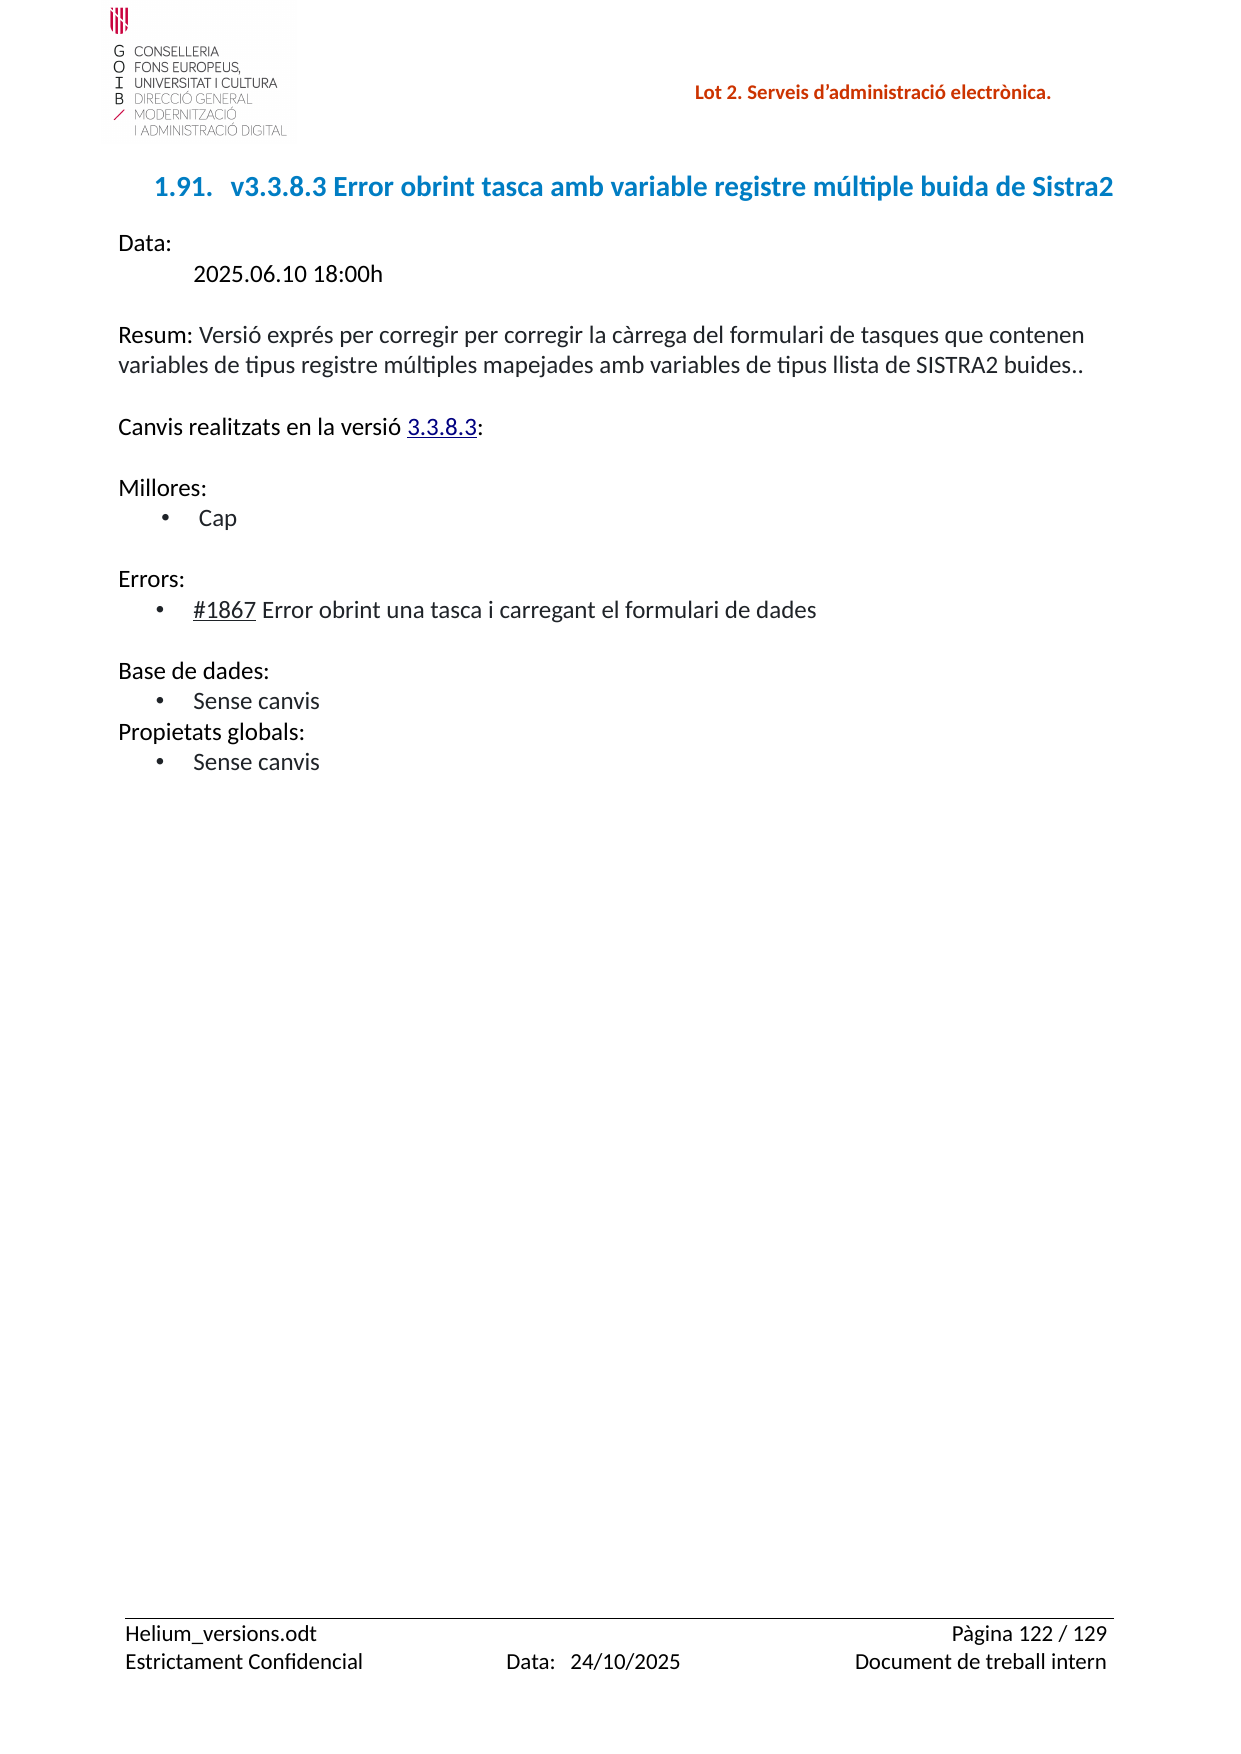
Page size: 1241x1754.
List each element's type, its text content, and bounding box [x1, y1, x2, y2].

picture [100, 0, 297, 144]
list #1867 Error obrint una tasca i carregant el formulari de dades [156, 594, 1122, 624]
list Cap [161, 502, 1122, 533]
subtitle v3.3.8.3 Error obrint tasca amb variable registre múltiple buida de Sistra2 [153, 168, 1122, 204]
text Data: [118, 228, 1122, 258]
list Sense canvis [156, 685, 1122, 716]
text 2025.06.10 18:00h [118, 258, 1122, 289]
text Errors: [118, 563, 1122, 594]
text Propietats globals: [118, 716, 1122, 746]
text Canvis realitzats en la versió 3.3.8.3: [118, 411, 1122, 441]
list Sense canvis [156, 746, 1122, 777]
text Resum: Versió exprés per corregir per corregir la càrrega del formulari de tasques que contenen variables de tipus registre múltiples mapejades amb variables de tipus llista de SISTRA2 buides.. [118, 319, 1122, 380]
text Base de dades: [118, 655, 1122, 685]
text Millores: [118, 472, 1122, 502]
